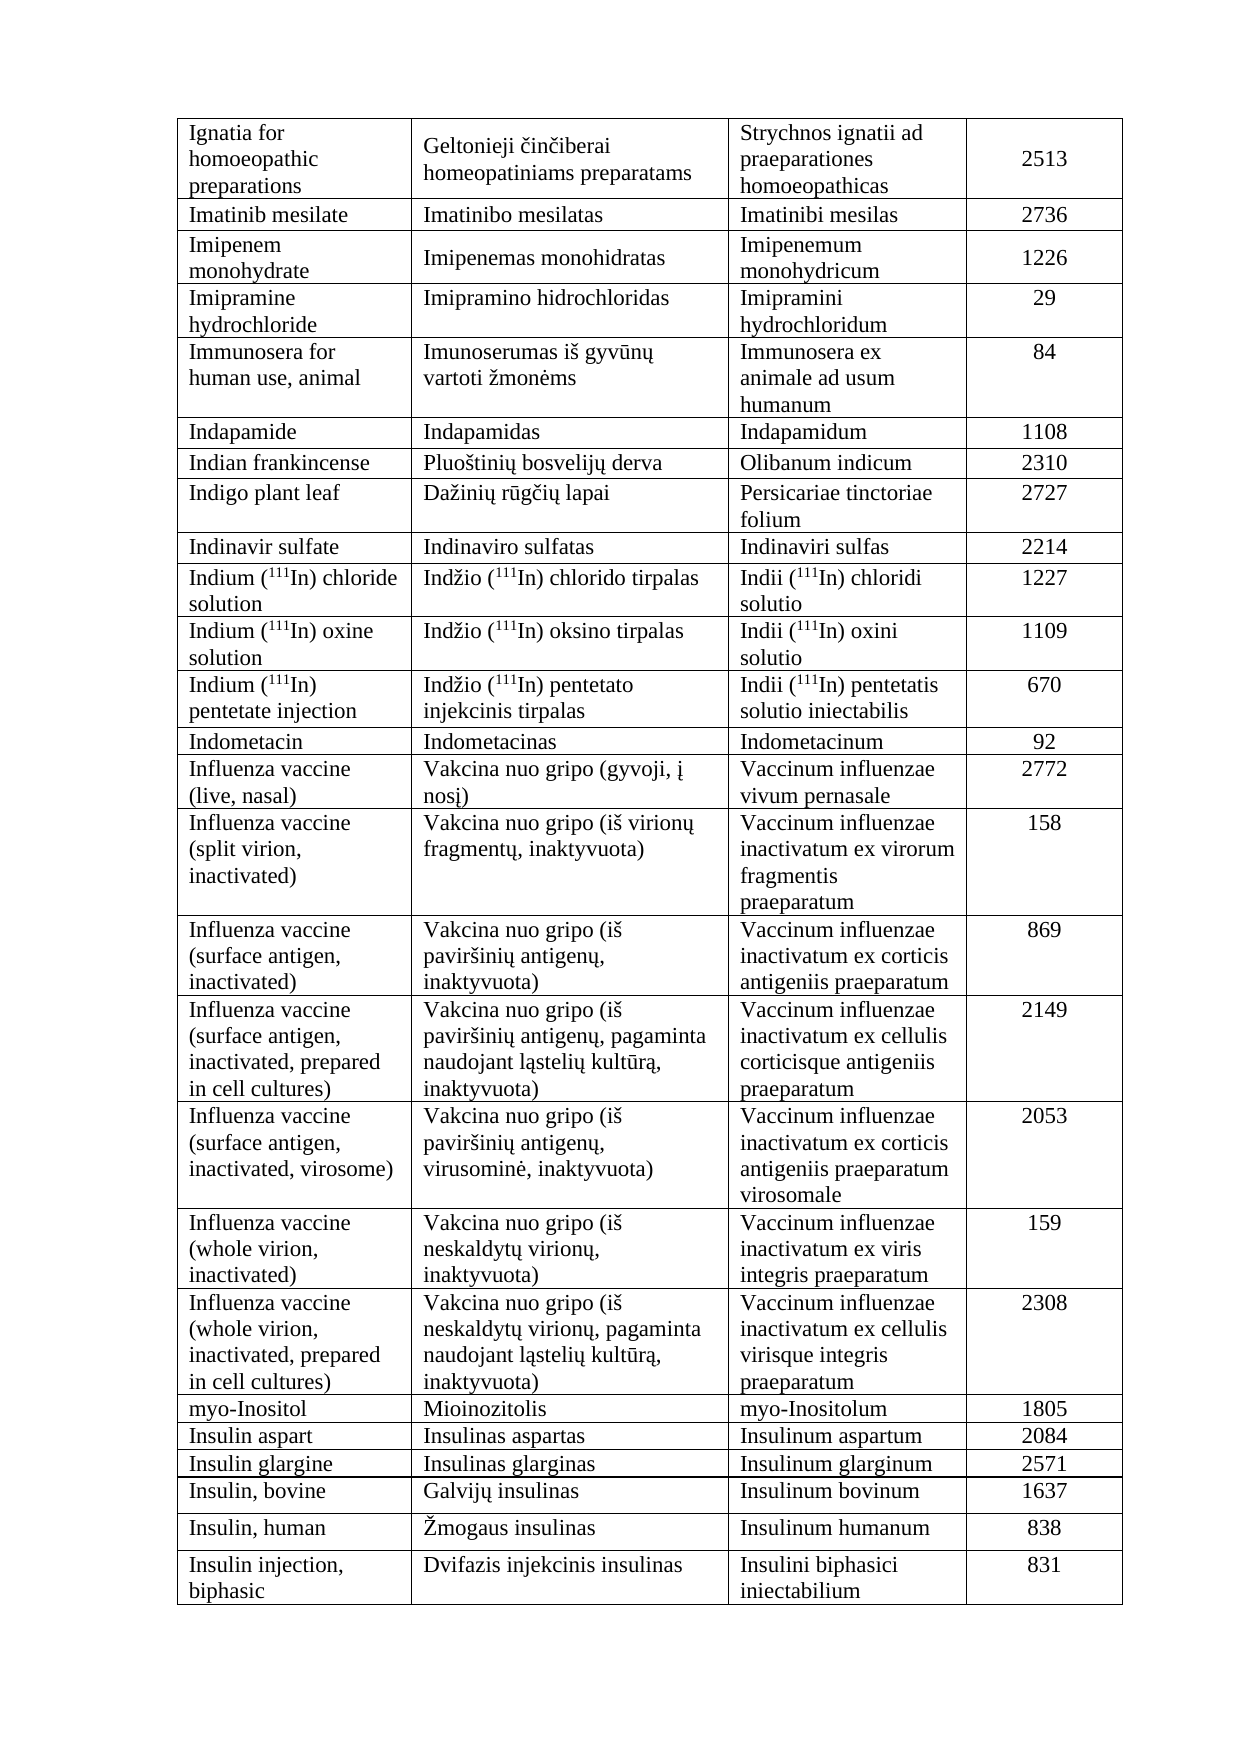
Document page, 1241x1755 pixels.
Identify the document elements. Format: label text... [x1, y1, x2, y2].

table_cell myo-Inositol [178, 1395, 411, 1422]
table_cell Ignatia for homoeopathic preparations [178, 119, 411, 198]
table_cell Insulinas glarginas [412, 1450, 728, 1476]
table_cell Insulinum bovinum [729, 1478, 966, 1513]
table_cell Vakcina nuo gripo (gyvoji, į nosį) [412, 755, 728, 808]
table_cell 92 [967, 728, 1122, 754]
table_cell Insulin, human [178, 1514, 411, 1550]
table_cell Vakcina nuo gripo (iš neskaldytų virionų, inaktyvuota) [412, 1209, 728, 1288]
table_cell Indapamide [178, 418, 411, 448]
table_cell Insulin aspart [178, 1423, 411, 1449]
table_cell Indžio (111In) chlorido tirpalas [412, 564, 728, 616]
table_cell Indometacin [178, 728, 411, 754]
table_cell 1805 [967, 1395, 1122, 1422]
table_cell Indinaviro sulfatas [412, 533, 728, 562]
table_cell 1109 [967, 617, 1122, 670]
table_cell Imipramini hydrochloridum [729, 284, 966, 337]
table_cell Insulin injection, biphasic [178, 1551, 411, 1603]
table_cell 869 [967, 916, 1122, 995]
table_cell Mioinozitolis [412, 1395, 728, 1422]
table_cell Influenza vaccine (live, nasal) [178, 755, 411, 808]
table_cell Vaccinum influenzae inactivatum ex virorum fragmentis praeparatum [729, 809, 966, 914]
table_cell 2308 [967, 1289, 1122, 1394]
table_cell 670 [967, 671, 1122, 727]
table_cell 2214 [967, 533, 1122, 562]
table_cell Imipenemum monohydricum [729, 231, 966, 283]
table_cell Indžio (111In) oksino tirpalas [412, 617, 728, 670]
table_cell 2736 [967, 199, 1122, 229]
table_cell 2513 [967, 119, 1122, 198]
table_cell Imipenemas monohidratas [412, 231, 728, 283]
table_cell Influenza vaccine (split virion, inactivated) [178, 809, 411, 914]
table_cell Imatinibi mesilas [729, 199, 966, 229]
table_cell 1637 [967, 1478, 1122, 1513]
table_cell Persicariae tinctoriae folium [729, 479, 966, 532]
table_cell Indometacinas [412, 728, 728, 754]
table_cell Indapamidas [412, 418, 728, 448]
table_cell Imipramino hidrochloridas [412, 284, 728, 337]
table_cell Vaccinum influenzae vivum pernasale [729, 755, 966, 808]
table_cell Indii (111In) pentetatis solutio iniectabilis [729, 671, 966, 727]
table_cell 159 [967, 1209, 1122, 1288]
table_cell Vaccinum influenzae inactivatum ex corticis antigeniis praeparatum [729, 916, 966, 995]
table_cell 29 [967, 284, 1122, 337]
table_cell 84 [967, 338, 1122, 417]
table_cell Olibanum indicum [729, 449, 966, 478]
table_cell Indii (111In) chloridi solutio [729, 564, 966, 616]
table_cell Galvijų insulinas [412, 1478, 728, 1513]
table_cell Insulinas aspartas [412, 1423, 728, 1449]
table_cell 1226 [967, 231, 1122, 283]
table_cell Influenza vaccine (surface antigen, inactivated, virosome) [178, 1102, 411, 1208]
table_cell Vakcina nuo gripo (iš virionų fragmentų, inaktyvuota) [412, 809, 728, 914]
table_cell 2571 [967, 1450, 1122, 1476]
table_cell Žmogaus insulinas [412, 1514, 728, 1550]
table_cell Indapamidum [729, 418, 966, 448]
table_cell 2053 [967, 1102, 1122, 1208]
table_cell Indigo plant leaf [178, 479, 411, 532]
table_cell myo-Inositolum [729, 1395, 966, 1422]
table_cell Immunosera for human use, animal [178, 338, 411, 417]
table_cell Indium (111In) chloride solution [178, 564, 411, 616]
table_cell Imunoserumas iš gyvūnų vartoti žmonėms [412, 338, 728, 417]
table_cell 2084 [967, 1423, 1122, 1449]
table_cell Influenza vaccine (whole virion, inactivated, prepared in cell cultures) [178, 1289, 411, 1394]
table_cell Insulinum aspartum [729, 1423, 966, 1449]
table_cell Vakcina nuo gripo (iš paviršinių antigenų, pagaminta naudojant ląstelių kultūrą, inaktyvuota) [412, 996, 728, 1101]
table_cell Dvifazis injekcinis insulinas [412, 1551, 728, 1603]
table_cell Indium (111In) pentetate injection [178, 671, 411, 727]
table_cell Indometacinum [729, 728, 966, 754]
table_cell Imipenem monohydrate [178, 231, 411, 283]
table_cell Pluoštinių bosvelijų derva [412, 449, 728, 478]
table_cell Vakcina nuo gripo (iš paviršinių antigenų, inaktyvuota) [412, 916, 728, 995]
table_cell Vaccinum influenzae inactivatum ex viris integris praeparatum [729, 1209, 966, 1288]
table_cell Geltonieji činčiberai homeopatiniams preparatams [412, 119, 728, 198]
table_cell Indium (111In) oxine solution [178, 617, 411, 670]
table_cell Influenza vaccine (surface antigen, inactivated, prepared in cell cultures) [178, 996, 411, 1101]
table_cell Indinaviri sulfas [729, 533, 966, 562]
table_cell Vakcina nuo gripo (iš neskaldytų virionų, pagaminta naudojant ląstelių kultūrą, inaktyvuota) [412, 1289, 728, 1394]
table_cell 158 [967, 809, 1122, 914]
table_cell Immunosera ex animale ad usum humanum [729, 338, 966, 417]
table_cell Indii (111In) oxini solutio [729, 617, 966, 670]
table_cell Vakcina nuo gripo (iš paviršinių antigenų, virusominė, inaktyvuota) [412, 1102, 728, 1208]
table_cell Influenza vaccine (whole virion, inactivated) [178, 1209, 411, 1288]
table_cell Insulin, bovine [178, 1478, 411, 1513]
table_cell Imatinib mesilate [178, 199, 411, 229]
table_cell 1108 [967, 418, 1122, 448]
table_cell Indian frankincense [178, 449, 411, 478]
table_cell Insulini biphasici iniectabilium [729, 1551, 966, 1603]
table_cell 2310 [967, 449, 1122, 478]
table_cell Indinavir sulfate [178, 533, 411, 562]
table_cell 2149 [967, 996, 1122, 1101]
table_cell 838 [967, 1514, 1122, 1550]
table_cell 2772 [967, 755, 1122, 808]
table_cell Imipramine hydrochloride [178, 284, 411, 337]
table_cell Imatinibo mesilatas [412, 199, 728, 229]
table_cell Vaccinum influenzae inactivatum ex cellulis corticisque antigeniis praeparatum [729, 996, 966, 1101]
table_cell Insulinum glarginum [729, 1450, 966, 1476]
table_cell 2727 [967, 479, 1122, 532]
table_cell Vaccinum influenzae inactivatum ex corticis antigeniis praeparatum virosomale [729, 1102, 966, 1208]
table_cell Influenza vaccine (surface antigen, inactivated) [178, 916, 411, 995]
table_cell Indžio (111In) pentetato injekcinis tirpalas [412, 671, 728, 727]
table_cell Vaccinum influenzae inactivatum ex cellulis virisque integris praeparatum [729, 1289, 966, 1394]
table_cell Insulin glargine [178, 1450, 411, 1476]
table_cell Insulinum humanum [729, 1514, 966, 1550]
table_cell 831 [967, 1551, 1122, 1603]
table_cell Dažinių rūgčių lapai [412, 479, 728, 532]
table_cell 1227 [967, 564, 1122, 616]
table_cell Strychnos ignatii ad praeparationes homoeopathicas [729, 119, 966, 198]
